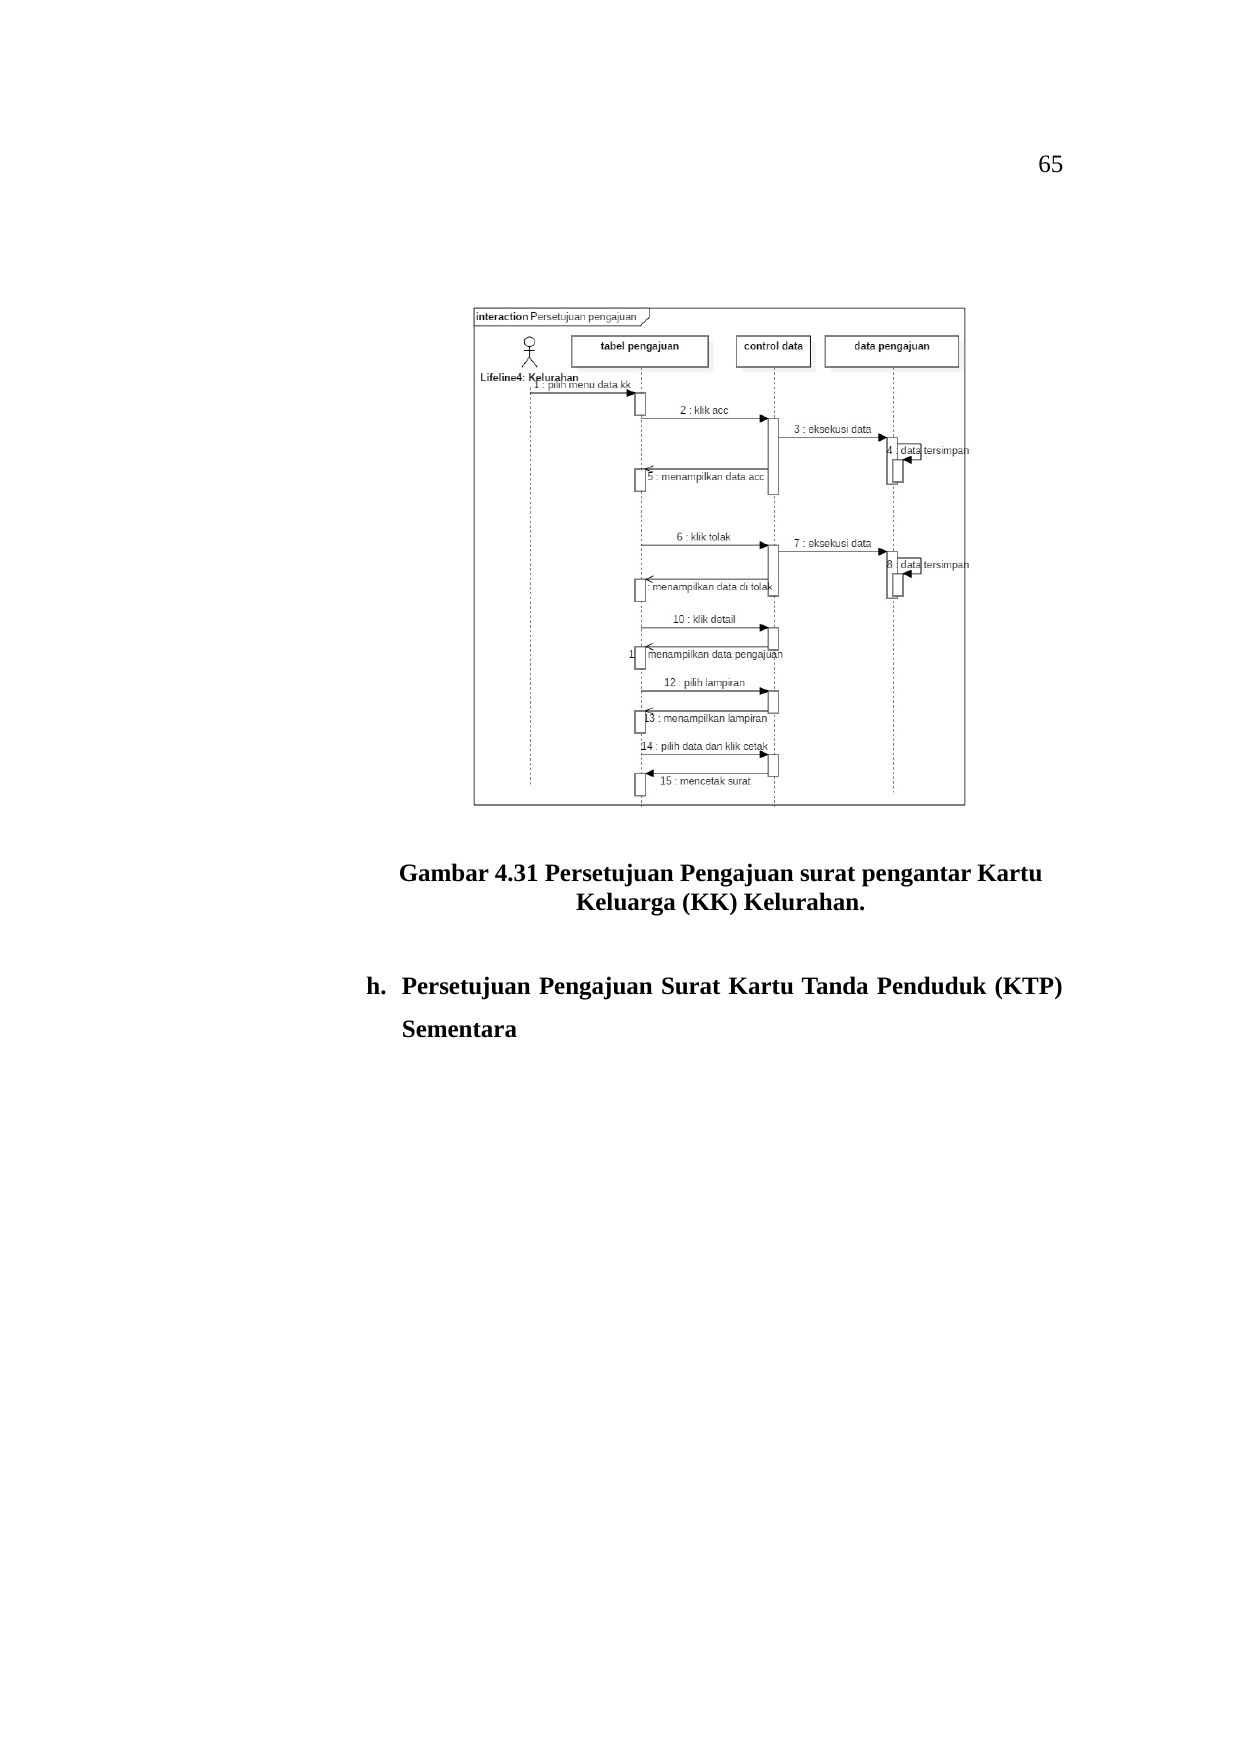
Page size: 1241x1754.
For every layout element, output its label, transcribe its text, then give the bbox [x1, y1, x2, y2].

list Persetujuan Pengajuan Surat Kartu Tanda Penduduk (KTP) Sementara [366, 971, 1063, 1043]
text Gambar 4.31 Persetujuan Pengajuan surat pengantar Kartu Keluarga (KK) Kelurahan. [378, 858, 1063, 916]
picture [466, 300, 1000, 812]
table_header [403, 294, 1062, 846]
